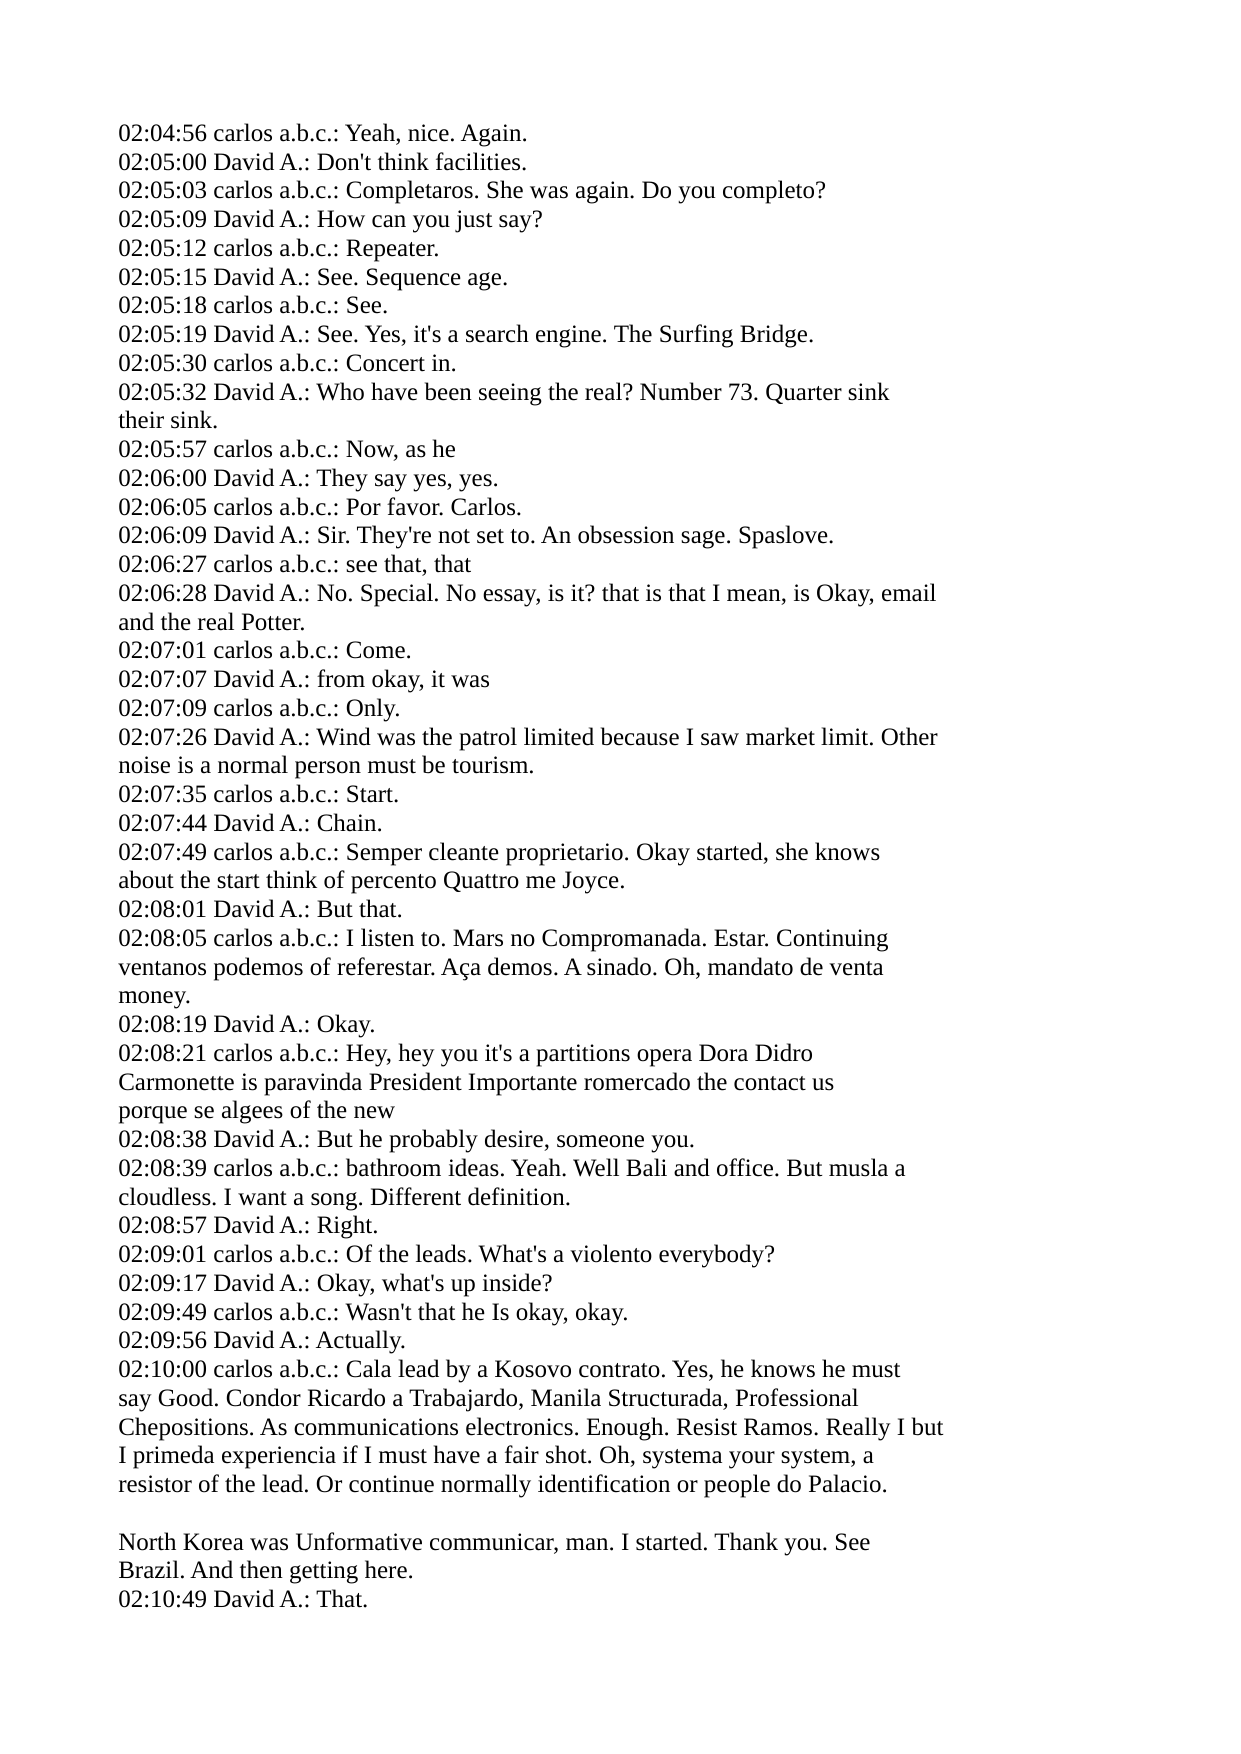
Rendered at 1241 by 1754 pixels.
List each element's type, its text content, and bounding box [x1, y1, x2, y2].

table_header 02:04:56 carlos a.b.c.: Yeah, nice. Again. 02:05:00 David A.: Don't think facilities. 02:05:03 carlos a.b.c.: Completaros. She was again. Do you completo? 02:05:09 David A.: How can you just say? 02:05:12 carlos a.b.c.: Repeater. 02:05:15 David A.: See. Sequence age. 02:05:18 carlos a.b.c.: See. 02:05:19 David A.: See. Yes, it's a search engine. The Surfing Bridge. 02:05:30 carlos a.b.c.: Concert in. 02:05:32 David A.: Who have been seeing the real? Number 73. Quarter sink their sink. 02:05:57 carlos a.b.c.: Now, as he 02:06:00 David A.: They say yes, yes. 02:06:05 carlos a.b.c.: Por favor. Carlos. 02:06:09 David A.: Sir. They're not set to. An obsession sage. Spaslove. 02:06:27 carlos a.b.c.: see that, that 02:06:28 David A.: No. Special. No essay, is it? that is that I mean, is Okay, email and the real Potter. 02:07:01 carlos a.b.c.: Come. 02:07:07 David A.: from okay, it was 02:07:09 carlos a.b.c.: Only. 02:07:26 David A.: Wind was the patrol limited because I saw market limit. Other noise is a normal person must be tourism. 02:07:35 carlos a.b.c.: Start. 02:07:44 David A.: Chain. 02:07:49 carlos a.b.c.: Semper cleante proprietario. Okay started, she knows about the start think of percento Quattro me Joyce. 02:08:01 David A.: But that. 02:08:05 carlos a.b.c.: I listen to. Mars no Compromanada. Estar. Continuing ventanos podemos of referestar. Aça demos. A sinado. Oh, mandato de venta money. 02:08:19 David A.: Okay. 02:08:21 carlos a.b.c.: Hey, hey you it's a partitions opera Dora Didro Carmonette is paravinda President Importante romercado the contact us porque se algees of the new 02:08:38 David A.: But he probably desire, someone you. 02:08:39 carlos a.b.c.: bathroom ideas. Yeah. Well Bali and office. But musla a cloudless. I want a song. Different definition. 02:08:57 David A.: Right. 02:09:01 carlos a.b.c.: Of the leads. What's a violento everybody? 02:09:17 David A.: Okay, what's up inside? 02:09:49 carlos a.b.c.: Wasn't that he Is okay, okay. 02:09:56 David A.: Actually. 02:10:00 carlos a.b.c.: Cala lead by a Kosovo contrato. Yes, he knows he must say Good. Condor Ricardo a Trabajardo, Manila Structurada, Professional Chepositions. As communications electronics. Enough. Resist Ramos. Really I but I primeda experiencia if I must have a fair shot. Oh, systema your system, a resistor of the lead. Or continue normally identification or people do Palacio. North Korea was Unformative communicar, man. I started. Thank you. See Brazil. And then getting here. 02:10:49 David A.: That. [118, 118, 1122, 1613]
